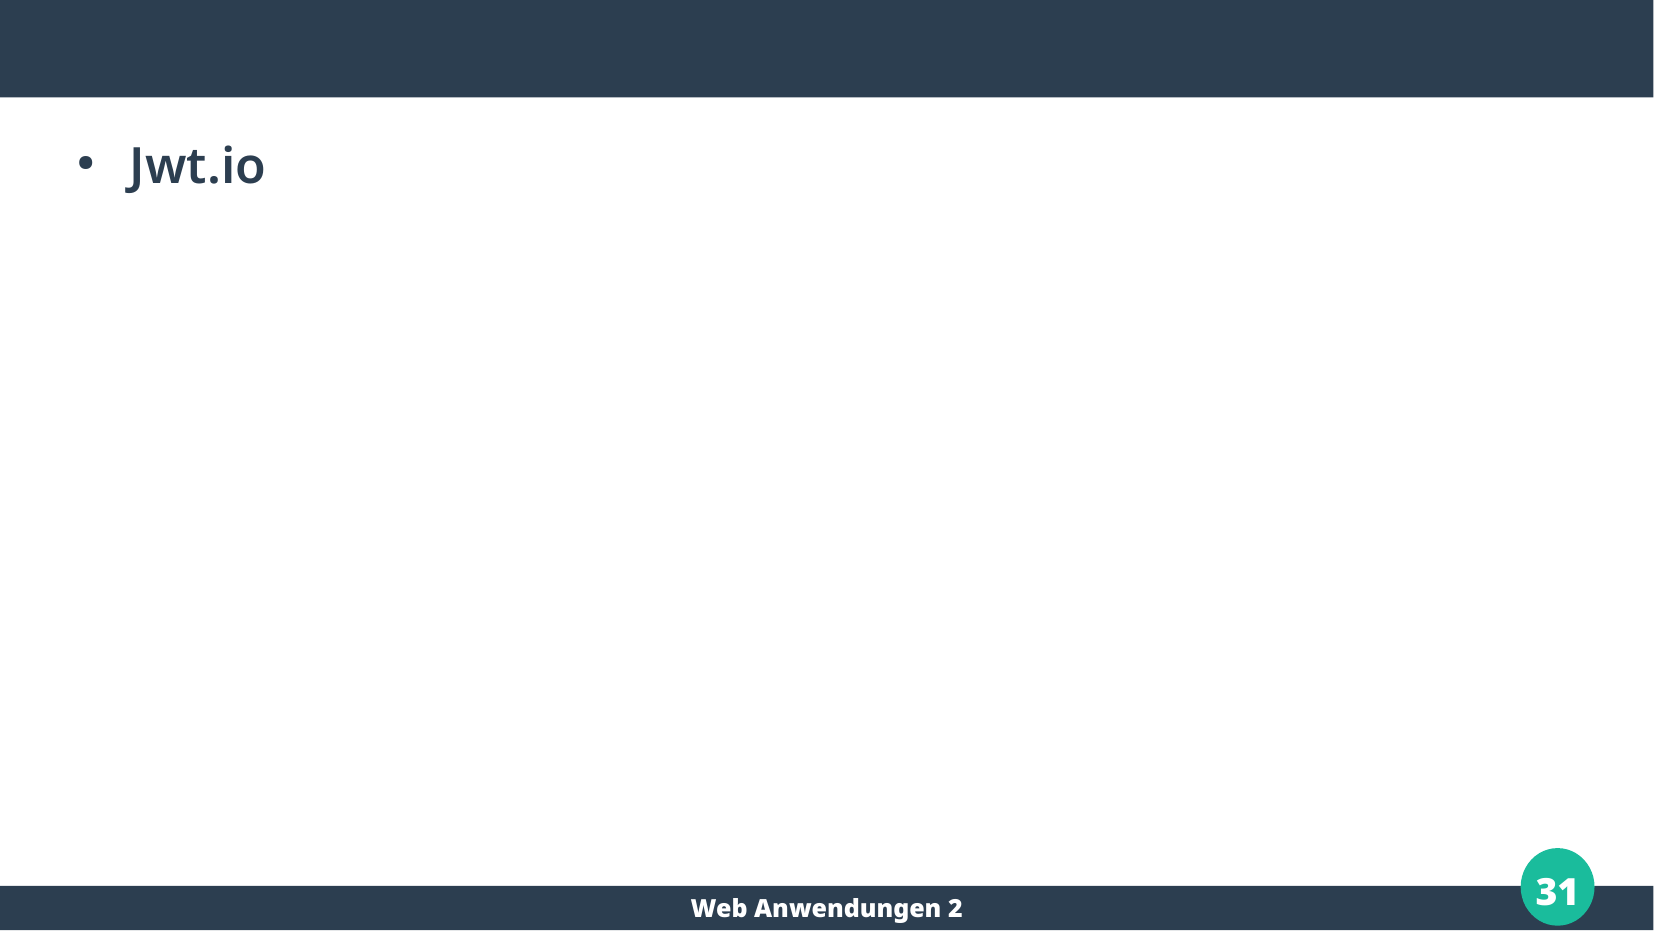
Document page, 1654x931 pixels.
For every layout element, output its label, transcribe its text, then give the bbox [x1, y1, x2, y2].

list Jwt.io [59, 129, 1595, 864]
